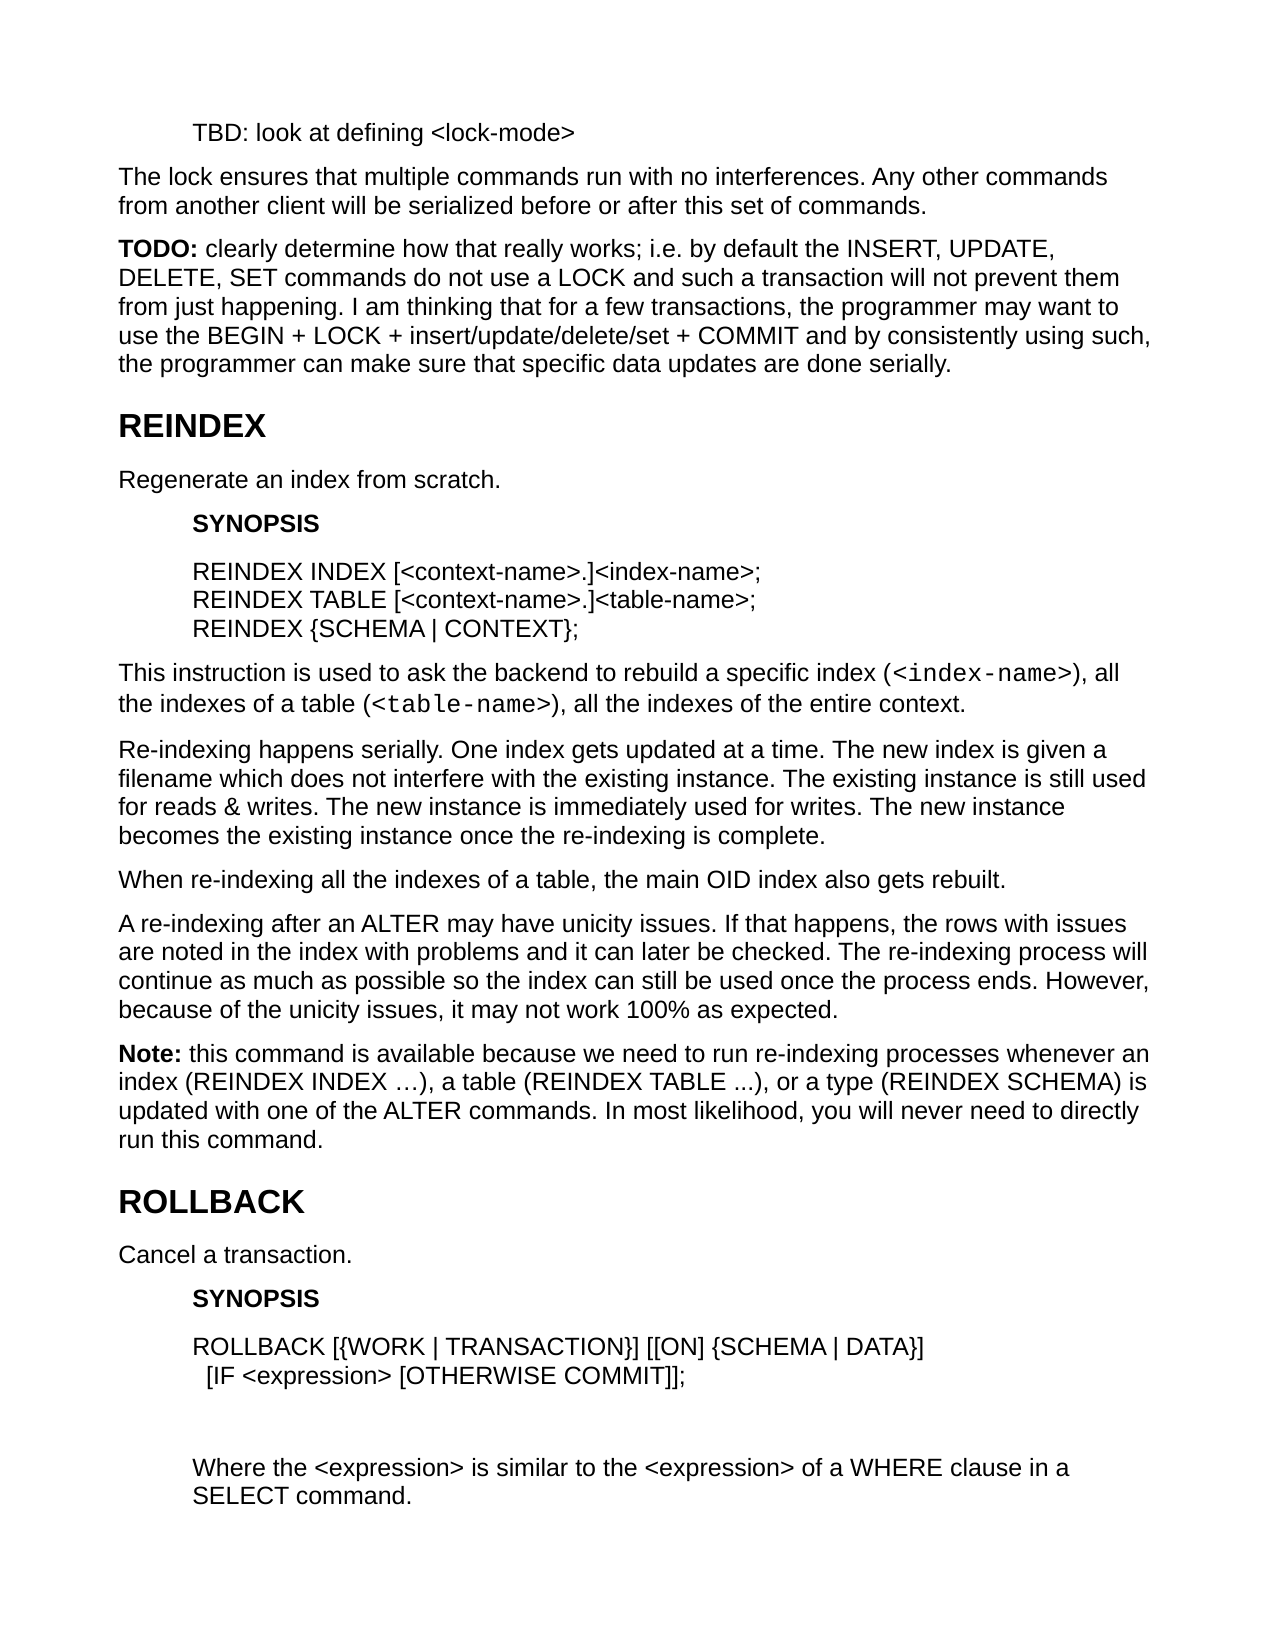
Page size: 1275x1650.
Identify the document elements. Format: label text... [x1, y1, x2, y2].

subtitle REINDEX [118, 406, 1157, 445]
text Re-indexing happens serially. One index gets updated at a time. The new index is given a filename which does not interfere with the existing instance. The existing instance is still used for reads & writes. The new instance is immediately used for writes. The new instance becomes the existing instance once the re-indexing is complete. [118, 735, 1157, 850]
text Note: this command is available because we need to run re-indexing processes whenever an index (REINDEX INDEX …), a table (REINDEX TABLE ...), or a type (REINDEX SCHEMA) is updated with one of the ALTER commands. In most likelihood, you will never need to directly run this command. [118, 1038, 1157, 1153]
text Where the <expression> is similar to the <expression> of a WHERE clause in a SELECT command. [192, 1453, 1157, 1510]
text This instruction is used to ask the backend to rebuild a specific index (<index-name>), all the indexes of a table (<table-name>), all the indexes of the entire context. [118, 658, 1157, 720]
text Cancel a transaction. [118, 1240, 1157, 1269]
text REINDEX INDEX [<context-name>.]<index-name>; REINDEX TABLE [<context-name>.]<table-name>; REINDEX {SCHEMA | CONTEXT}; [192, 557, 1157, 643]
text The lock ensures that multiple commands run with no interferences. Any other commands from another client will be serialized before or after this set of commands. [118, 162, 1157, 219]
text SYNOPSIS [192, 1284, 1157, 1313]
text Regenerate an index from scratch. [118, 465, 1157, 494]
text SYNOPSIS [192, 509, 1157, 537]
text A re-indexing after an ALTER may have unicity issues. If that happens, the rows with issues are noted in the index with problems and it can later be checked. The re-indexing process will continue as much as possible so the index can still be used once the process ends. However, because of the unicity issues, it may not work 100% as expected. [118, 908, 1157, 1023]
text TBD: look at defining <lock-mode> [192, 118, 1157, 147]
subtitle ROLLBACK [118, 1182, 1157, 1220]
text ROLLBACK [{WORK | TRANSACTION}] [[ON] {SCHEMA | DATA}] [IF <expression> [OTHERWISE COMMIT]]; [192, 1332, 1157, 1389]
text TODO: clearly determine how that really works; i.e. by default the INSERT, UPDATE, DELETE, SET commands do not use a LOCK and such a transaction will not prevent them from just happening. I am thinking that for a few transactions, the programmer may want to use the BEGIN + LOCK + insert/update/delete/set + COMMIT and by consistently using such, the programmer can make sure that specific data updates are done serially. [118, 234, 1157, 378]
text When re-indexing all the indexes of a table, the main OID index also gets rebuilt. [118, 865, 1157, 893]
